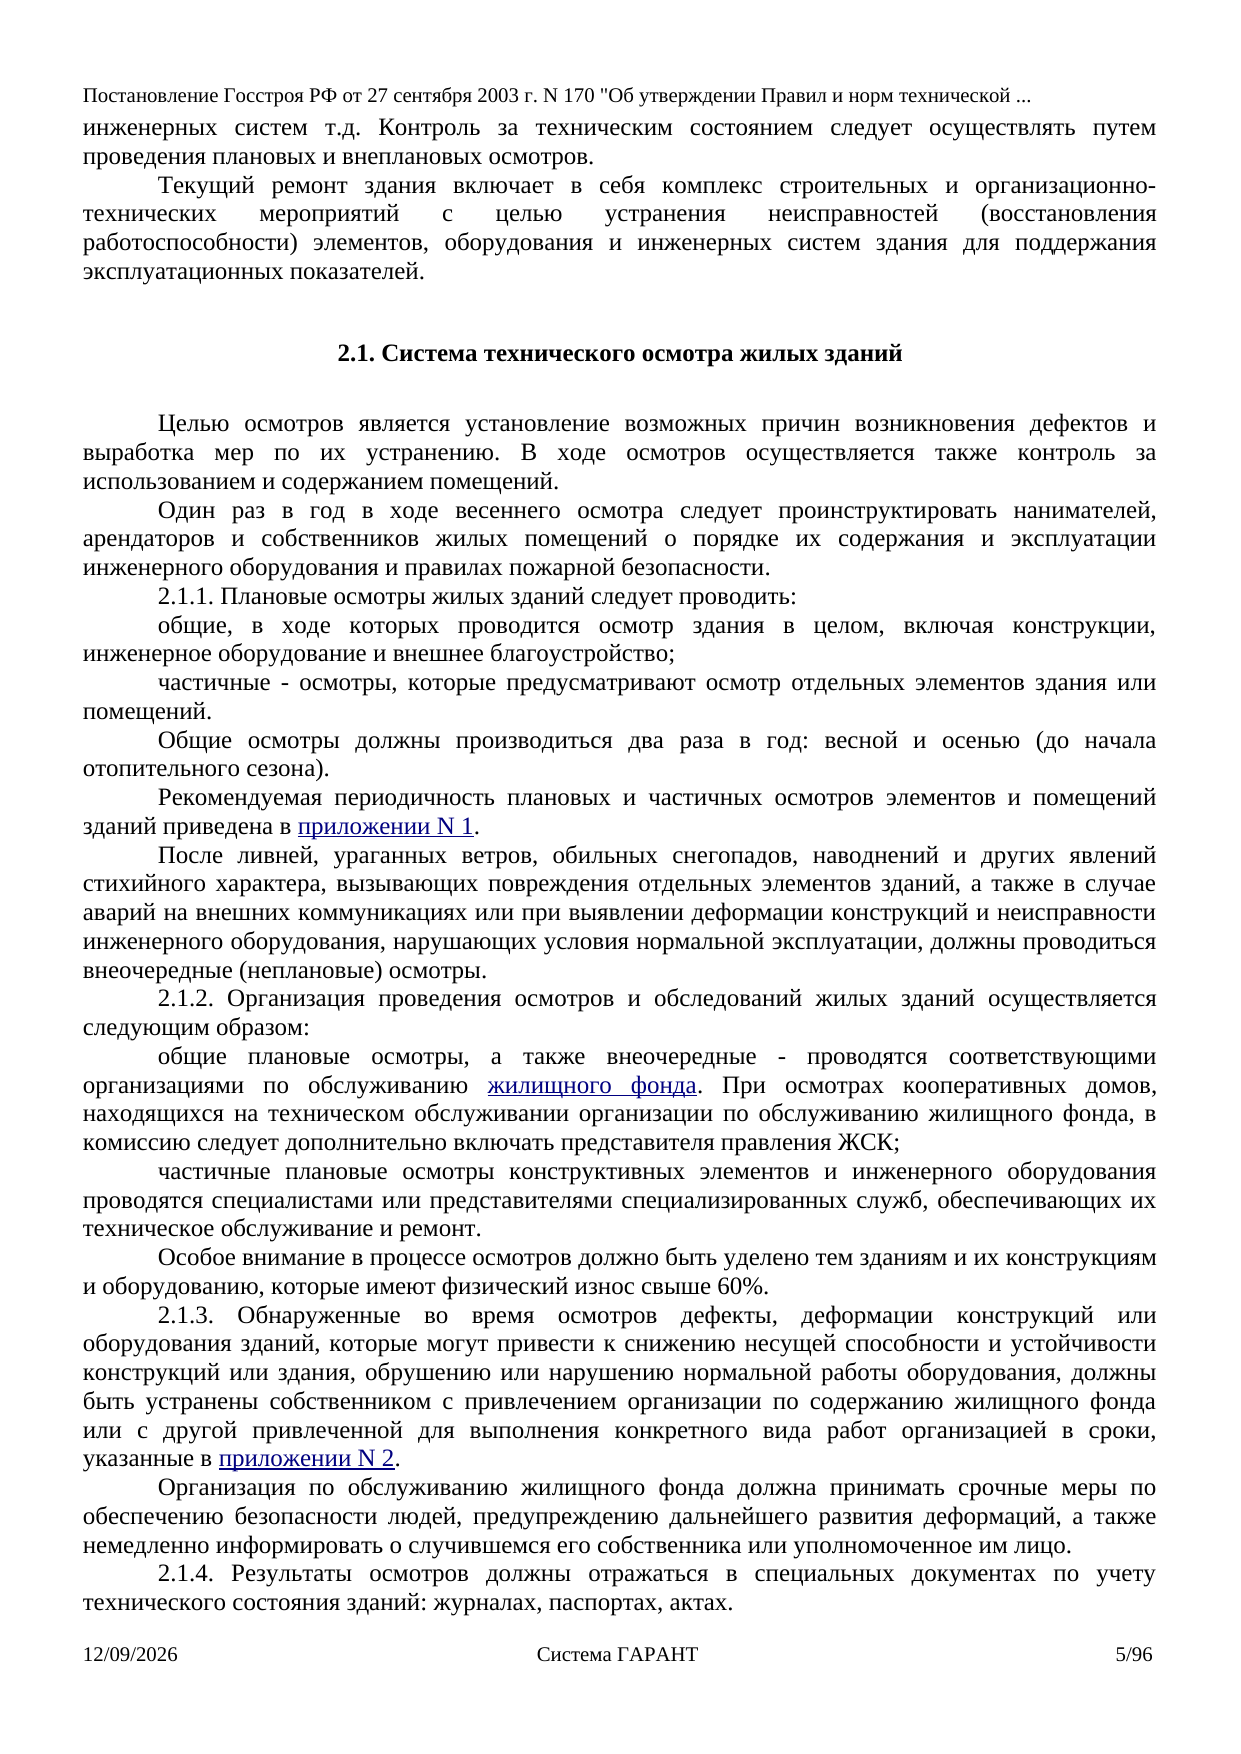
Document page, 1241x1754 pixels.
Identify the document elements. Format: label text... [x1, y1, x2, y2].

text общие плановые осмотры, а также внеочередные - проводятся соответствующими организациями по обслуживанию жилищного фонда. При осмотрах кооперативных домов, находящихся на техническом обслуживании организации по обслуживанию жилищного фонда, в комиссию следует дополнительно включать представителя правления ЖСК; [83, 1041, 1157, 1156]
subtitle 2.1. Система технического осмотра жилых зданий [83, 338, 1157, 367]
text Особое внимание в процессе осмотров должно быть уделено тем зданиям и их конструкциям и оборудованию, которые имеют физический износ свыше 60%. [83, 1242, 1157, 1300]
text инженерных систем т.д. Контроль за техническим состоянием следует осуществлять путем проведения плановых и внеплановых осмотров. [83, 112, 1157, 170]
text Один раз в год в ходе весеннего осмотра следует проинструктировать нанимателей, арендаторов и собственников жилых помещений о порядке их содержания и эксплуатации инженерного оборудования и правилах пожарной безопасности. [83, 495, 1157, 581]
text 2.1.2. Организация проведения осмотров и обследований жилых зданий осуществляется следующим образом: [83, 983, 1157, 1041]
text общие, в ходе которых проводится осмотр здания в целом, включая конструкции, инженерное оборудование и внешнее благоустройство; [83, 610, 1157, 667]
text частичные - осмотры, которые предусматривают осмотр отдельных элементов здания или помещений. [83, 667, 1157, 725]
text 2.1.4. Результаты осмотров должны отражаться в специальных документах по учету технического состояния зданий: журналах, паспортах, актах. [83, 1558, 1157, 1616]
text Общие осмотры должны производиться два раза в год: весной и осенью (до начала отопительного сезона). [83, 725, 1157, 782]
text Текущий ремонт здания включает в себя комплекс строительных и организационно-технических мероприятий с целью устранения неисправностей (восстановления работоспособности) элементов, оборудования и инженерных систем здания для поддержания эксплуатационных показателей. [83, 170, 1157, 285]
text Рекомендуемая периодичность плановых и частичных осмотров элементов и помещений зданий приведена в приложении N 1. [83, 782, 1157, 840]
text Целью осмотров является установление возможных причин возникновения дефектов и выработка мер по их устранению. В ходе осмотров осуществляется также контроль за использованием и содержанием помещений. [83, 408, 1157, 495]
text После ливней, ураганных ветров, обильных снегопадов, наводнений и других явлений стихийного характера, вызывающих повреждения отдельных элементов зданий, а также в случае аварий на внешних коммуникациях или при выявлении деформации конструкций и неисправности инженерного оборудования, нарушающих условия нормальной эксплуатации, должны проводиться внеочередные (неплановые) осмотры. [83, 840, 1157, 983]
text 2.1.1. Плановые осмотры жилых зданий следует проводить: [83, 581, 1157, 610]
text частичные плановые осмотры конструктивных элементов и инженерного оборудования проводятся специалистами или представителями специализированных служб, обеспечивающих их техническое обслуживание и ремонт. [83, 1156, 1157, 1242]
text Организация по обслуживанию жилищного фонда должна принимать срочные меры по обеспечению безопасности людей, предупреждению дальнейшего развития деформаций, а также немедленно информировать о случившемся его собственника или уполномоченное им лицо. [83, 1472, 1157, 1558]
text 2.1.3. Обнаруженные во время осмотров дефекты, деформации конструкций или оборудования зданий, которые могут привести к снижению несущей способности и устойчивости конструкций или здания, обрушению или нарушению нормальной работы оборудования, должны быть устранены собственником с привлечением организации по содержанию жилищного фонда или с другой привлеченной для выполнения конкретного вида работ организацией в сроки, указанные в приложении N 2. [83, 1300, 1157, 1472]
